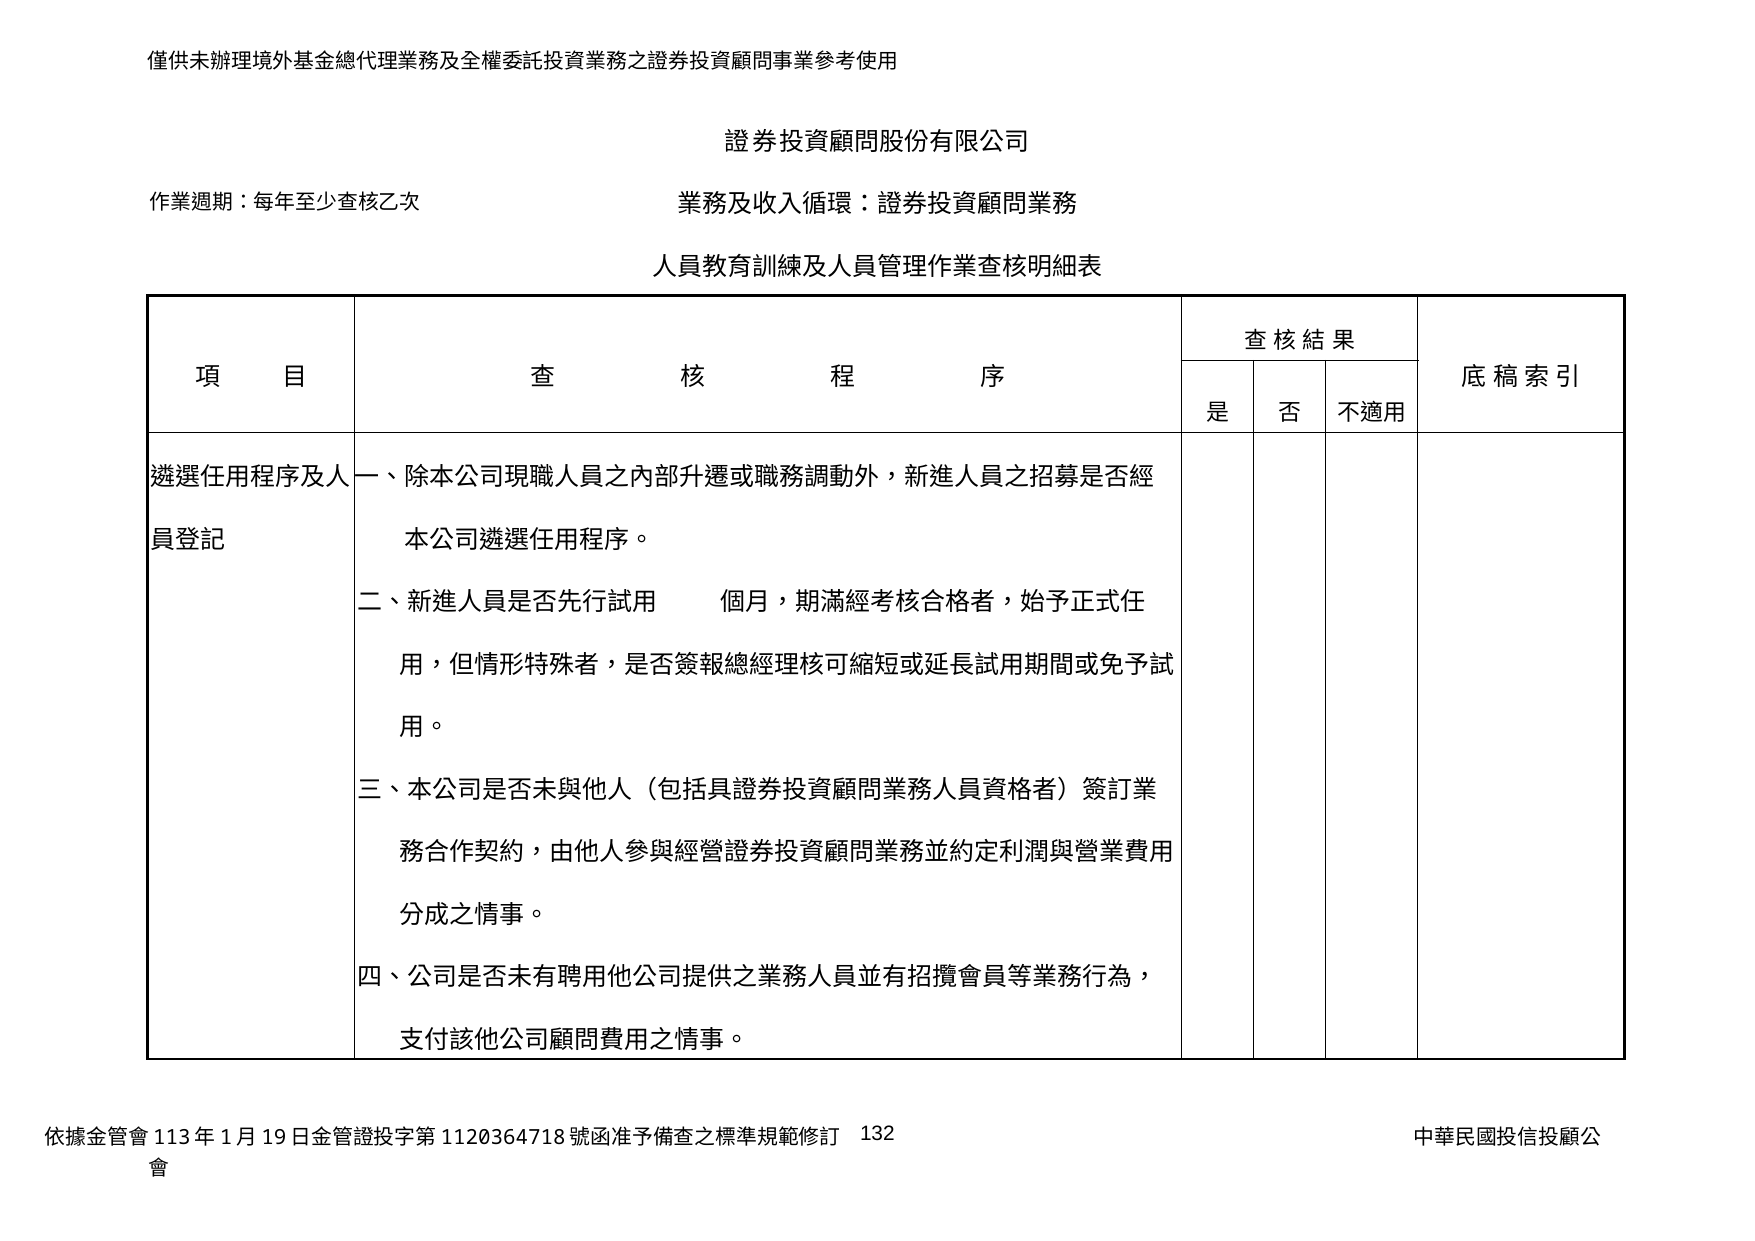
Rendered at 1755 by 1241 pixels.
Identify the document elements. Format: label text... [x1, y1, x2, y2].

table_cell [1182, 433, 1253, 1058]
table_cell [1326, 433, 1417, 1058]
text 業務及收入循環：證券投資顧問業務 [148, 160, 1606, 223]
table_header 查核結果 [1182, 297, 1417, 360]
table_cell 不適用 [1326, 361, 1417, 432]
table_cell 否 [1254, 361, 1325, 432]
table_cell 是 [1182, 361, 1253, 432]
table_header 項 目 [149, 297, 354, 432]
text 人員教育訓練及人員管理作業查核明細表 [148, 223, 1606, 285]
text 證券投資顧問股份有限公司 [148, 98, 1606, 160]
table_header 底稿索引 [1418, 297, 1623, 432]
table_cell [1254, 433, 1325, 1058]
table_cell 一、除本公司現職人員之內部升遷或職務調動外，新進人員之招募是否經本公司遴選任用程序。 二、新進人員是否先行試用 個月，期滿經考核合格者，始予正式任用，但情形特殊者，是否簽報總經理核可縮短或延長試用期間或免予試用。 三、本公司是否未與他人（包括具證券投資顧問業務人員資格者）簽訂業務合作契約，由他人參與經營證券投資顧問業務並約定利潤與營業費用分成之情事。 四、公司是否未有聘用他公司提供之業務人員並有招攬會員等業務行為，支付該他公司顧問費用之情事。 [355, 433, 1181, 1058]
table_cell 遴選任用程序及人員登記 [149, 433, 354, 1058]
table_cell [1418, 433, 1623, 1058]
table_header 查 核 程 序 [355, 297, 1181, 432]
